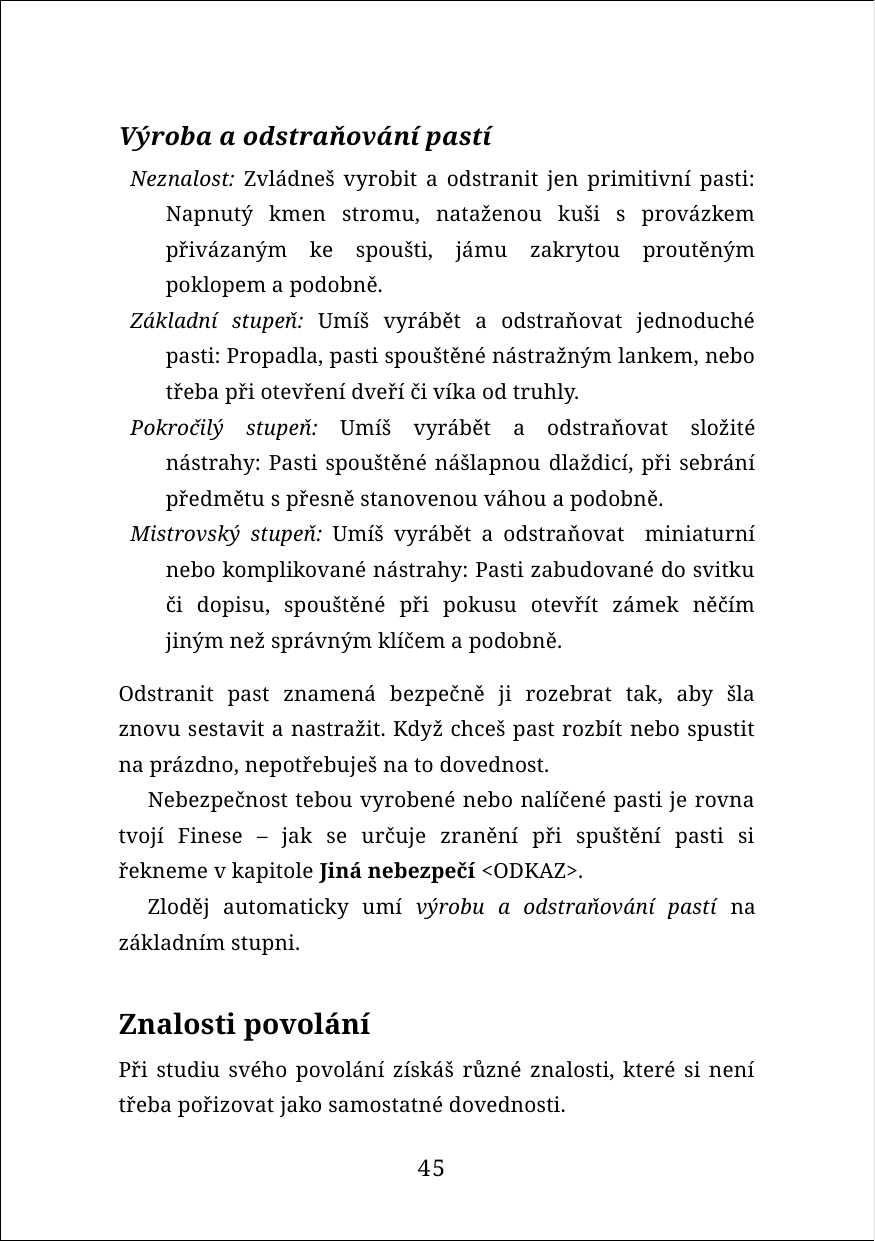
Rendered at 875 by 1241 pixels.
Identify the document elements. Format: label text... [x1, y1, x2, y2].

text Mistrovský stupeň: Umíš vyrábět a odstraňovat miniaturní nebo komplikované nástrahy: Pasti zabudované do svitku či dopisu, spouštěné při pokusu otevřít zámek něčím jiným než správným klíčem a podobně. [130, 519, 756, 654]
text Neznalost: Zvládneš vyrobit a odstranit jen primitivní pasti: Napnutý kmen stromu, nataženou kuši s provázkem přivázaným ke spoušti, jámu zakrytou proutěným poklopem a podobně. [130, 164, 756, 299]
text Pokročilý stupeň: Umíš vyrábět a odstraňovat složité nástrahy: Pasti spouštěné nášlapnou dlaždicí, při sebrání předmětu s přesně stanovenou váhou a podobně. [130, 413, 756, 512]
subtitle Znalosti povolání [118, 1004, 756, 1043]
text Odstranit past znamená bezpečně ji rozebrat tak, aby šla znovu sestavit a nastražit. Když chceš past rozbít nebo spustit na prázdno, nepotřebuješ na to dovednost. Nebezpečnost tebou vyrobené nebo nalíčené pasti je rovna tvojí Finese – jak se určuje zranění při spuštění pasti si řekneme v kapitole Jiná nebezpečí <ODKAZ>. Zloděj automaticky umí výrobu a odstraňování pastí na základním stupni. [118, 679, 756, 956]
text Základní stupeň: Umíš vyrábět a odstraňovat jednoduché pasti: Propadla, pasti spouštěné nástražným lankem, nebo třeba při otevření dveří či víka od truhly. [130, 306, 756, 406]
subtitle Výroba a odstraňování pastí [118, 118, 756, 152]
text Při studiu svého povolání získáš různé znalosti, které si není třeba pořizovat jako samostatné dovednosti. [118, 1055, 756, 1119]
